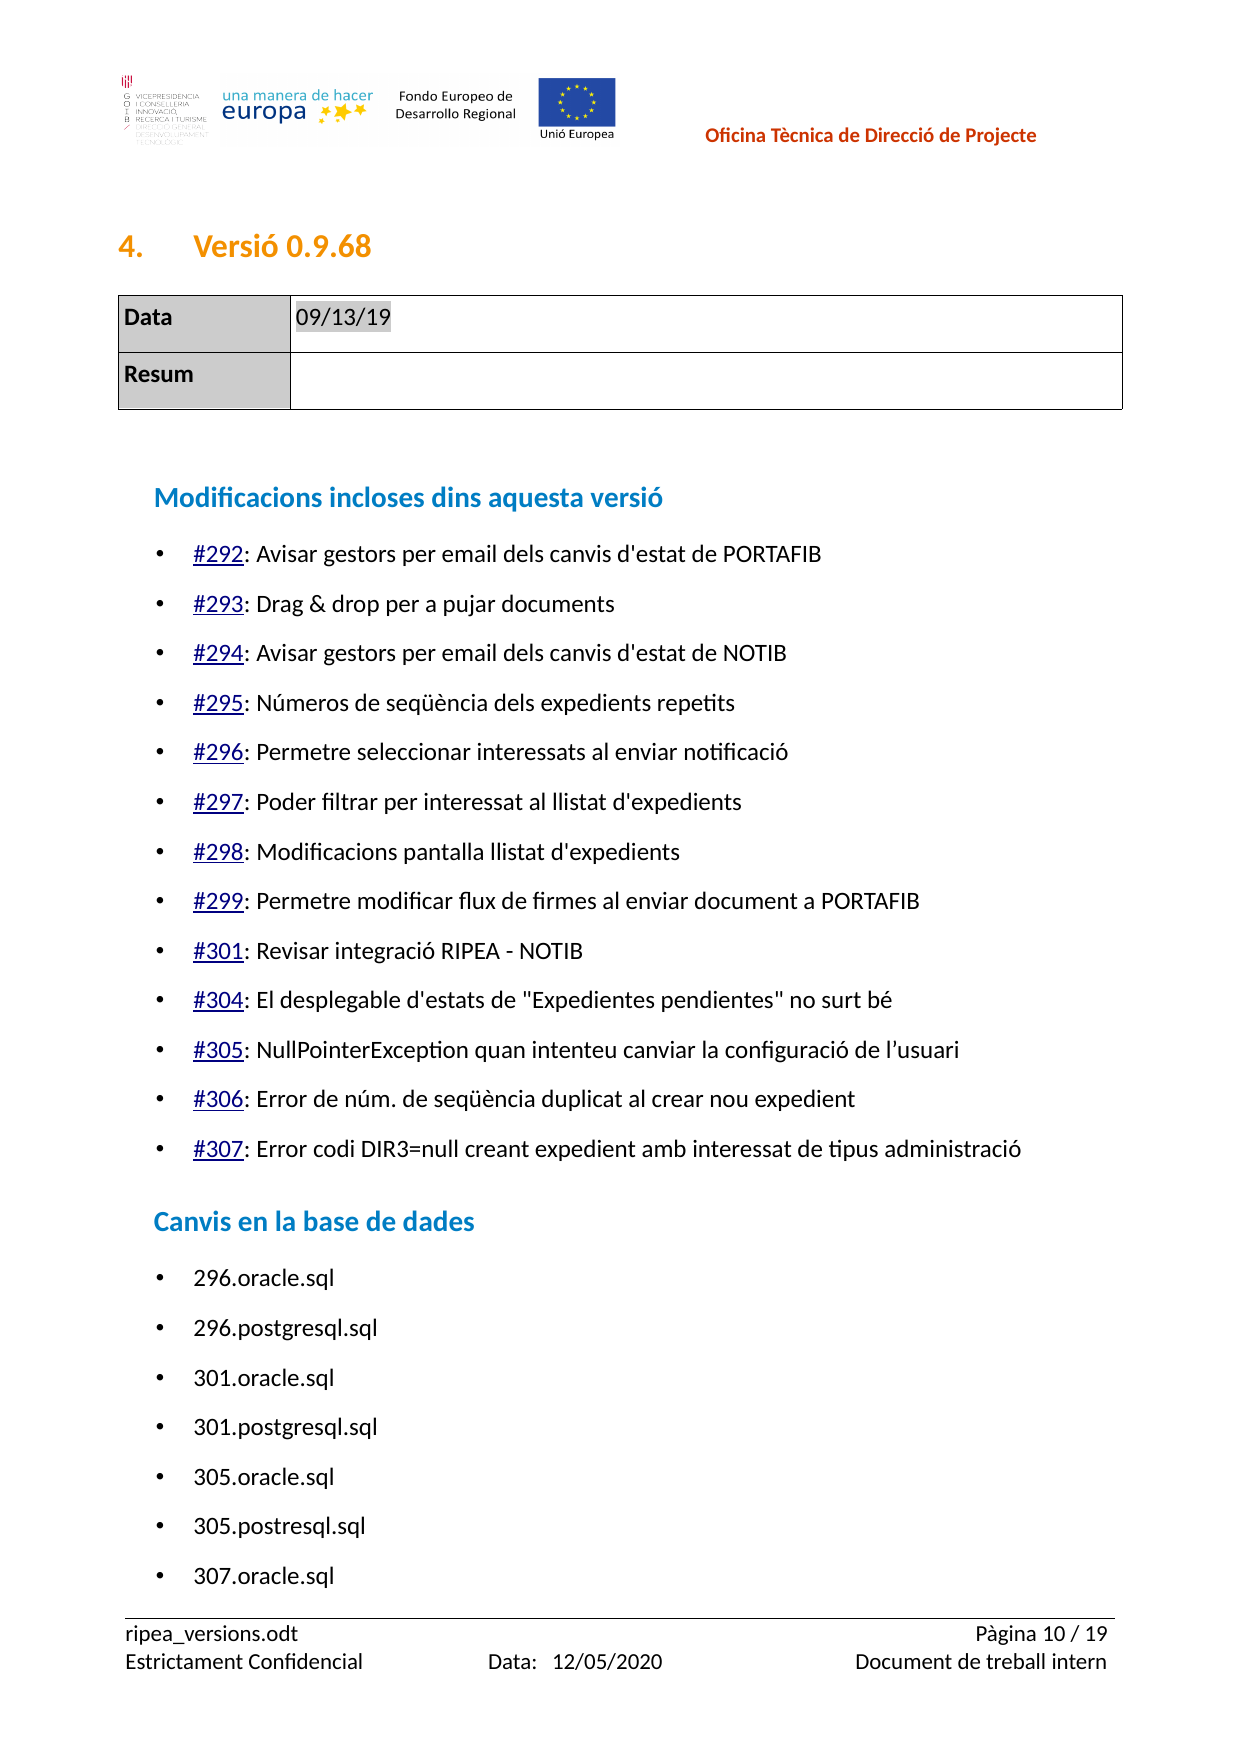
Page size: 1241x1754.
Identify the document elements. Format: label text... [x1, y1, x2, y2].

list #305: NullPointerException quan intenteu canviar la configuració de l’usuari [156, 1034, 1122, 1064]
list #295: Números de seqüència dels expedients repetits [156, 687, 1122, 717]
picture [118, 73, 213, 147]
subtitle Versió 0.9.68 [118, 225, 1122, 266]
list 301.postgresql.sql [156, 1411, 1122, 1442]
table_cell [291, 353, 1122, 408]
list #294: Avisar gestors per email dels canvis d'estat de NOTIB [156, 637, 1122, 668]
list #297: Poder filtrar per interessat al llistat d'expedients [156, 786, 1122, 817]
list #306: Error de núm. de seqüència duplicat al crear nou expedient [156, 1083, 1122, 1114]
list 305.postresql.sql [156, 1511, 1122, 1541]
list 307.oracle.sql [156, 1560, 1122, 1591]
list #301: Revisar integració RIPEA - NOTIB [156, 935, 1122, 965]
list #307: Error codi DIR3=null creant expedient amb interessat de tipus administració [156, 1133, 1122, 1164]
table_header Data [119, 296, 290, 352]
table_cell Resum [119, 353, 290, 408]
list #298: Modificacions pantalla llistat d'expedients [156, 836, 1122, 866]
list 301.oracle.sql [156, 1362, 1122, 1392]
list #299: Permetre modificar flux de firmes al enviar document a PORTAFIB [156, 885, 1122, 916]
list 296.postgresql.sql [156, 1312, 1122, 1343]
subtitle Canvis en la base de dades [153, 1203, 1122, 1239]
table_header 13/09/19 [291, 296, 1122, 352]
list 296.oracle.sql [156, 1263, 1122, 1293]
subtitle Modificacions incloses dins aquesta versió [153, 479, 1122, 514]
list #292: Avisar gestors per email dels canvis d'estat de PORTAFIB [156, 538, 1122, 569]
list #293: Drag & drop per a pujar documents [156, 588, 1122, 618]
list 305.oracle.sql [156, 1461, 1122, 1491]
list #296: Permetre seleccionar interessats al enviar notificació [156, 736, 1122, 767]
picture [219, 73, 621, 147]
list #304: El desplegable d'estats de "Expedientes pendientes" no surt bé [156, 984, 1122, 1015]
